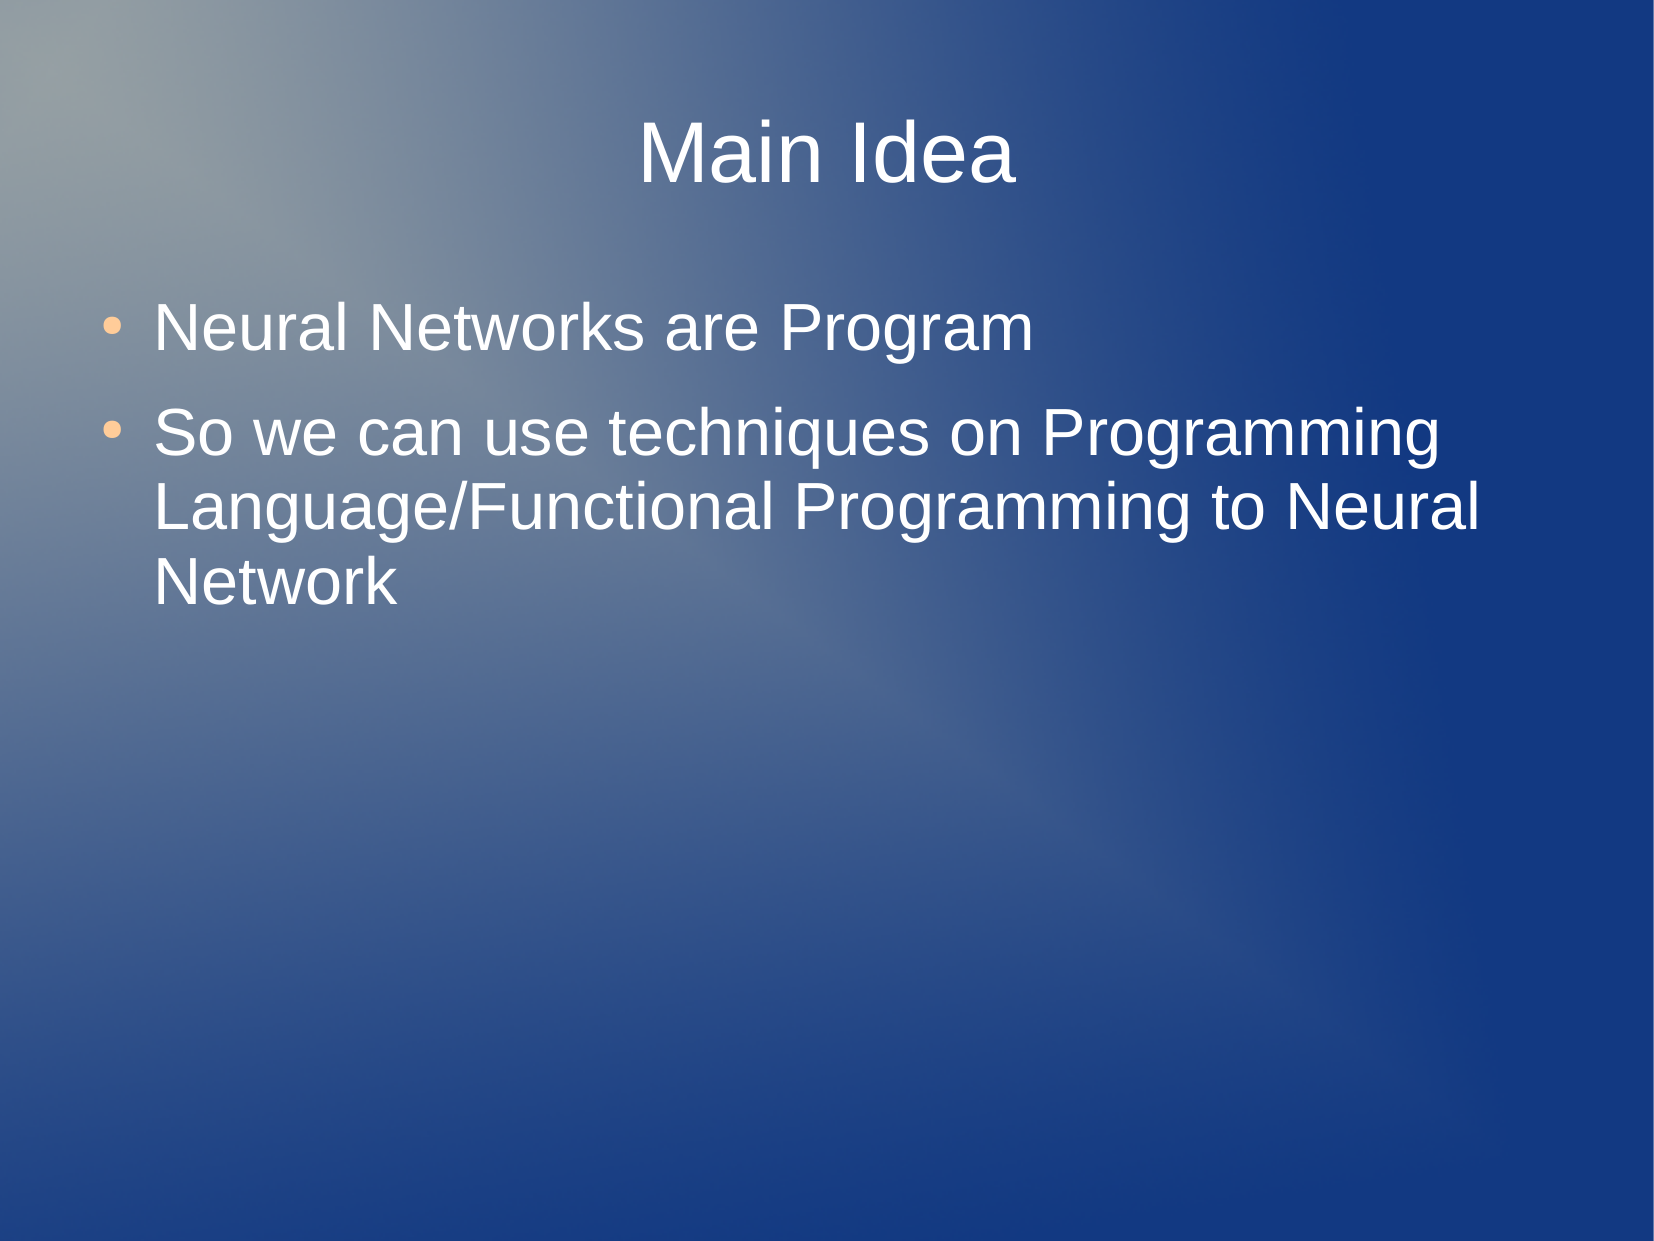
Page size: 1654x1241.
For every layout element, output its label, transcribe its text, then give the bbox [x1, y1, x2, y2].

list Neural Networks are Program So we can use techniques on Programming Language/Functional Programming to Neural Network [82, 290, 1571, 1109]
title Main Idea [82, 49, 1571, 257]
picture [0, 0, 1654, 1241]
